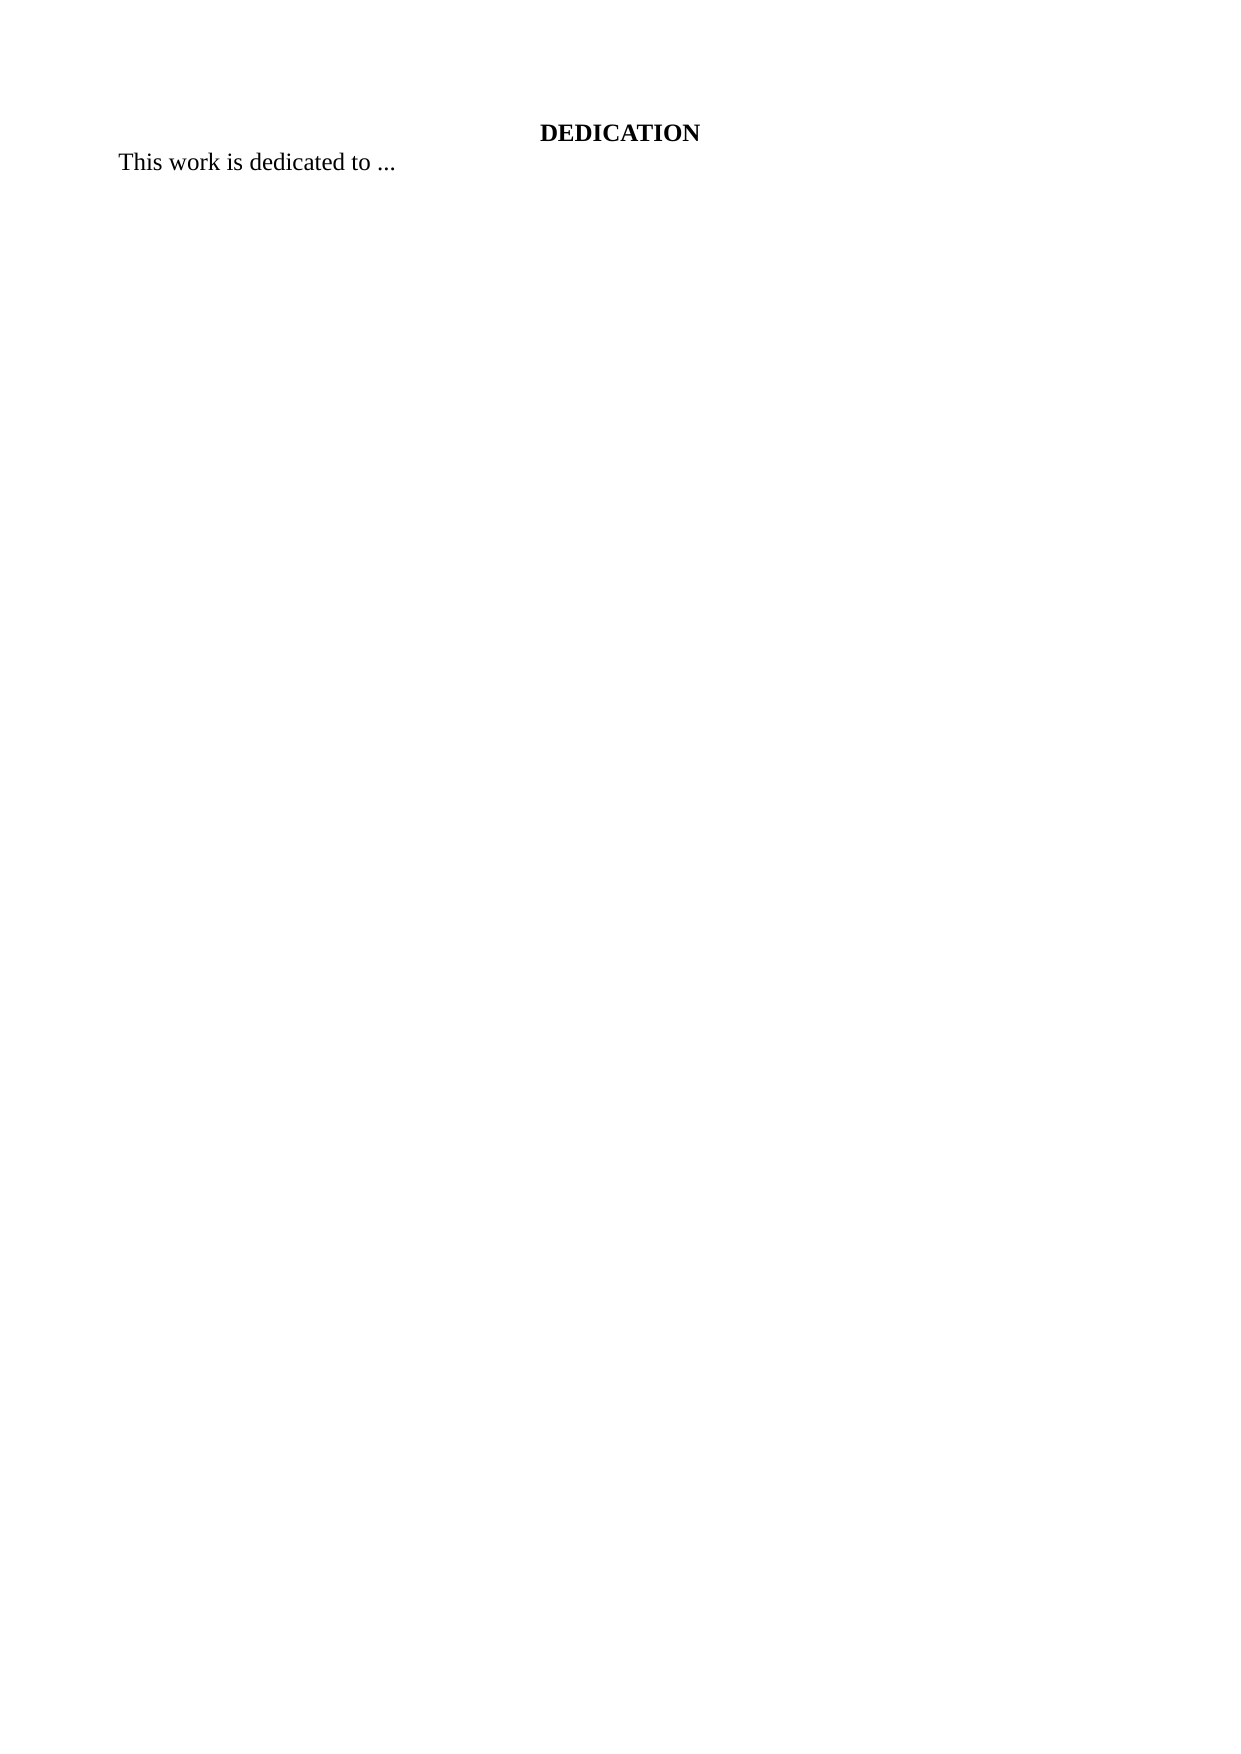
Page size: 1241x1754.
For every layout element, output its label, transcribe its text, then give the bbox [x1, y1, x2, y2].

text DEDICATION [118, 118, 1122, 147]
text This work is dedicated to ... [118, 147, 1122, 176]
